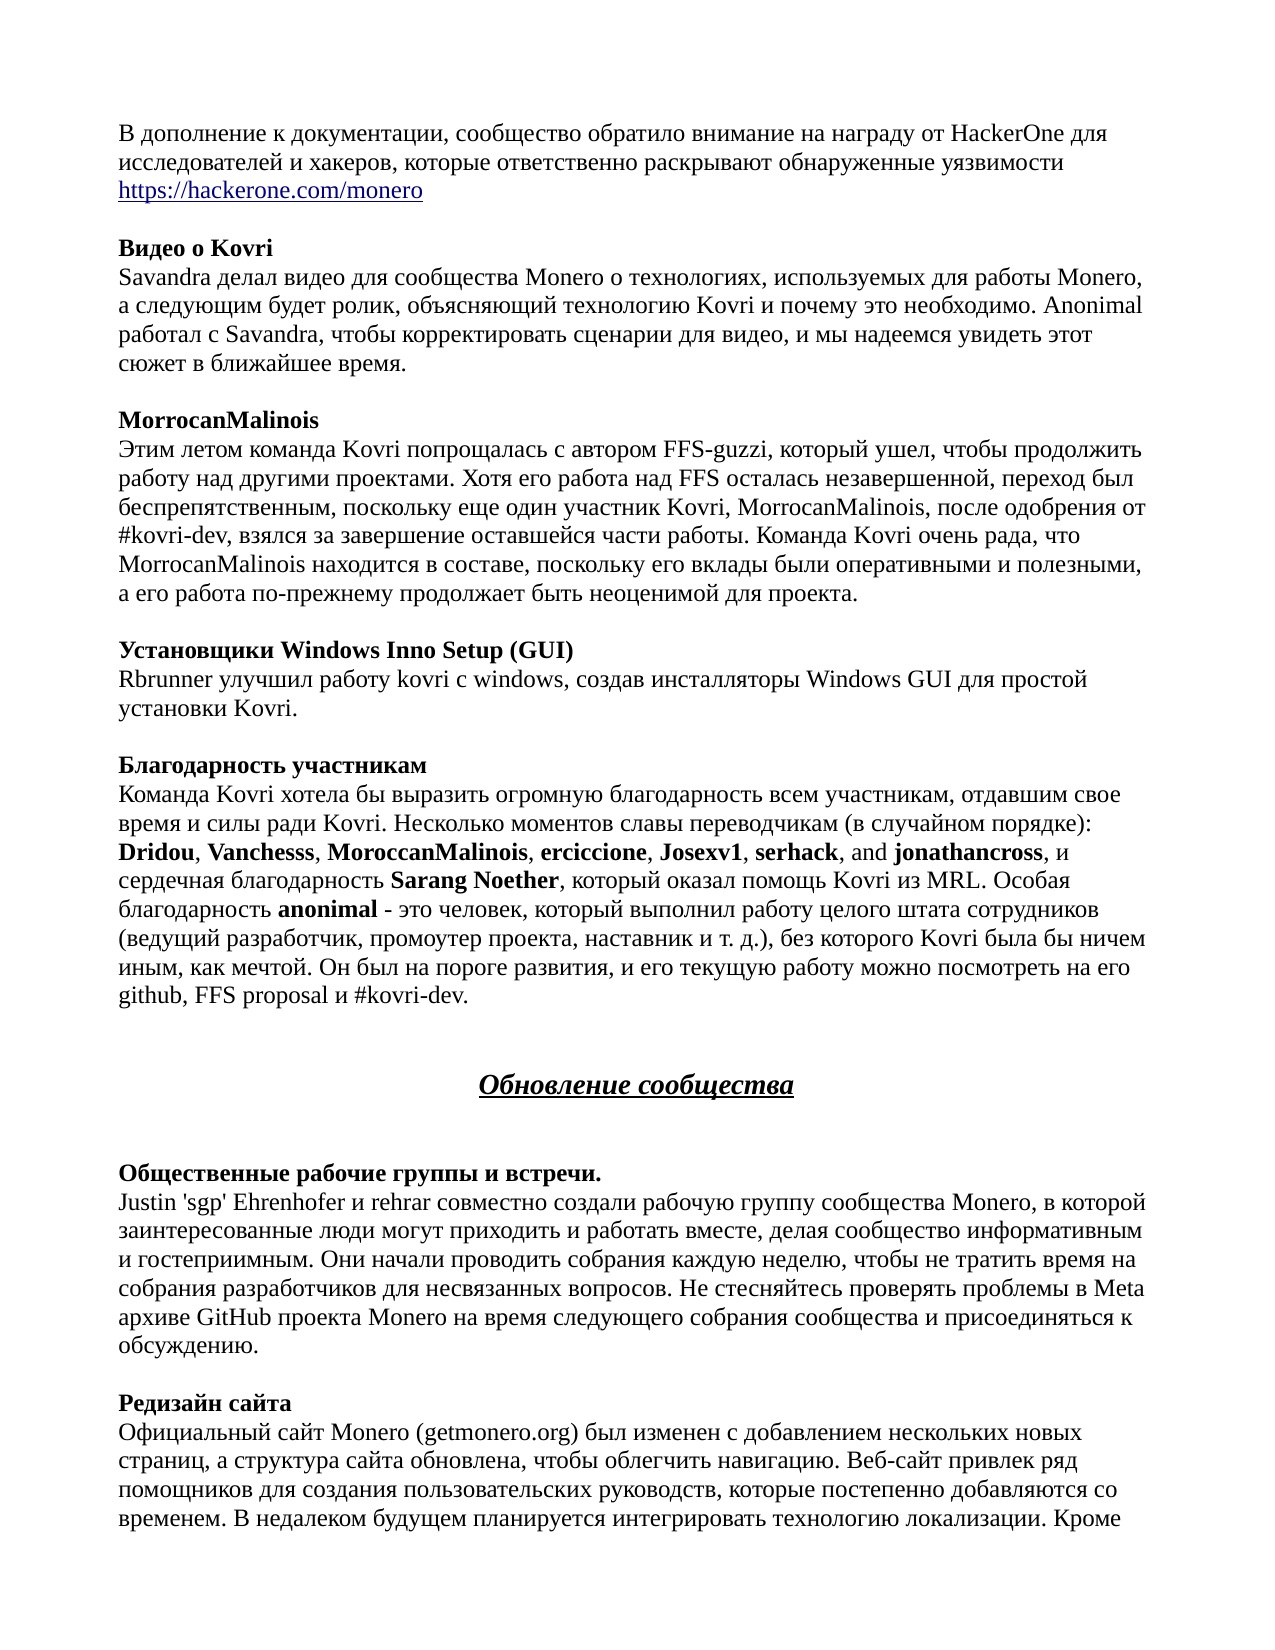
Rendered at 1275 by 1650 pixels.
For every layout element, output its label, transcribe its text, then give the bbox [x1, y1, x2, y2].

text Общественные рабочие группы и встречи. Justin 'sgp' Ehrenhofer и rehrar совместно создали рабочую группу сообщества Monero, в которой заинтересованные люди могут приходить и работать вместе, делая сообщество информативным и гостеприимным. Они начали проводить собрания каждую неделю, чтобы не тратить время на собрания разработчиков для несвязанных вопросов. Не стесняйтесь проверять проблемы в Meta архиве GitHub проекта Monero на время следующего собрания сообщества и присоединяться к обсуждению. Редизайн сайта Официальный сайт Monero (getmonero.org) был изменен с добавлением нескольких новых страниц, а структура сайта обновлена, чтобы облегчить навигацию. Веб-сайт привлек ряд помощников для создания пользовательских руководств, которые постепенно добавляются со временем. В недалеком будущем планируется интегрировать технологию локализации. Кроме [118, 1100, 1157, 1532]
text В дополнение к документации, сообщество обратило внимание на награду от HackerOne для исследователей и хакеров, которые ответственно раскрывают обнаруженные уязвимости https://hackerone.com/monero Видео о Kovri Savandra делал видео для сообщества Monero о технологиях, используемых для работы Monero, а следующим будет ролик, объясняющий технологию Kovri и почему это необходимо. Anonimal работал с Savandra, чтобы корректировать сценарии для видео, и мы надеемся увидеть этот сюжет в ближайшее время. MorrocanMalinois Этим летом команда Kovri попрощалась с автором FFS-guzzi, который ушел, чтобы продолжить работу над другими проектами. Хотя его работа над FFS осталась незавершенной, переход был беспрепятственным, поскольку еще один участник Kovri, MorrocanMalinois, после одобрения от #kovri-dev, взялся за завершение оставшейся части работы. Команда Kovri очень рада, что MorrocanMalinois находится в составе, поскольку его вклады были оперативными и полезными, а его работа по-прежнему продолжает быть неоценимой для проекта. Установщики Windows Inno Setup (GUI) Rbrunner улучшил работу kovri с windows, создав инсталляторы Windows GUI для простой установки Kovri. Благодарность участникам Команда Kovri хотела бы выразить огромную благодарность всем участникам, отдавшим свое время и силы ради Kovri. Несколько моментов славы переводчикам (в случайном порядке): Dridou, Vanchesss, MoroccanMalinois, erciccione, Josexv1, serhack, and jonathancross, и сердечная благодарность Sarang Noether, который оказал помощь Kovri из MRL. Особая благодарность anonimal - это человек, который выполнил работу целого штата сотрудников (ведущий разработчик, промоутер проекта, наставник и т. д.), без которого Kovri была бы ничем иным, как мечтой. Он был на пороге развития, и его текущую работу можно посмотреть на его github, FFS proposal и #kovri-dev. [118, 118, 1157, 1009]
text Обновление сообщества [118, 1067, 1157, 1100]
